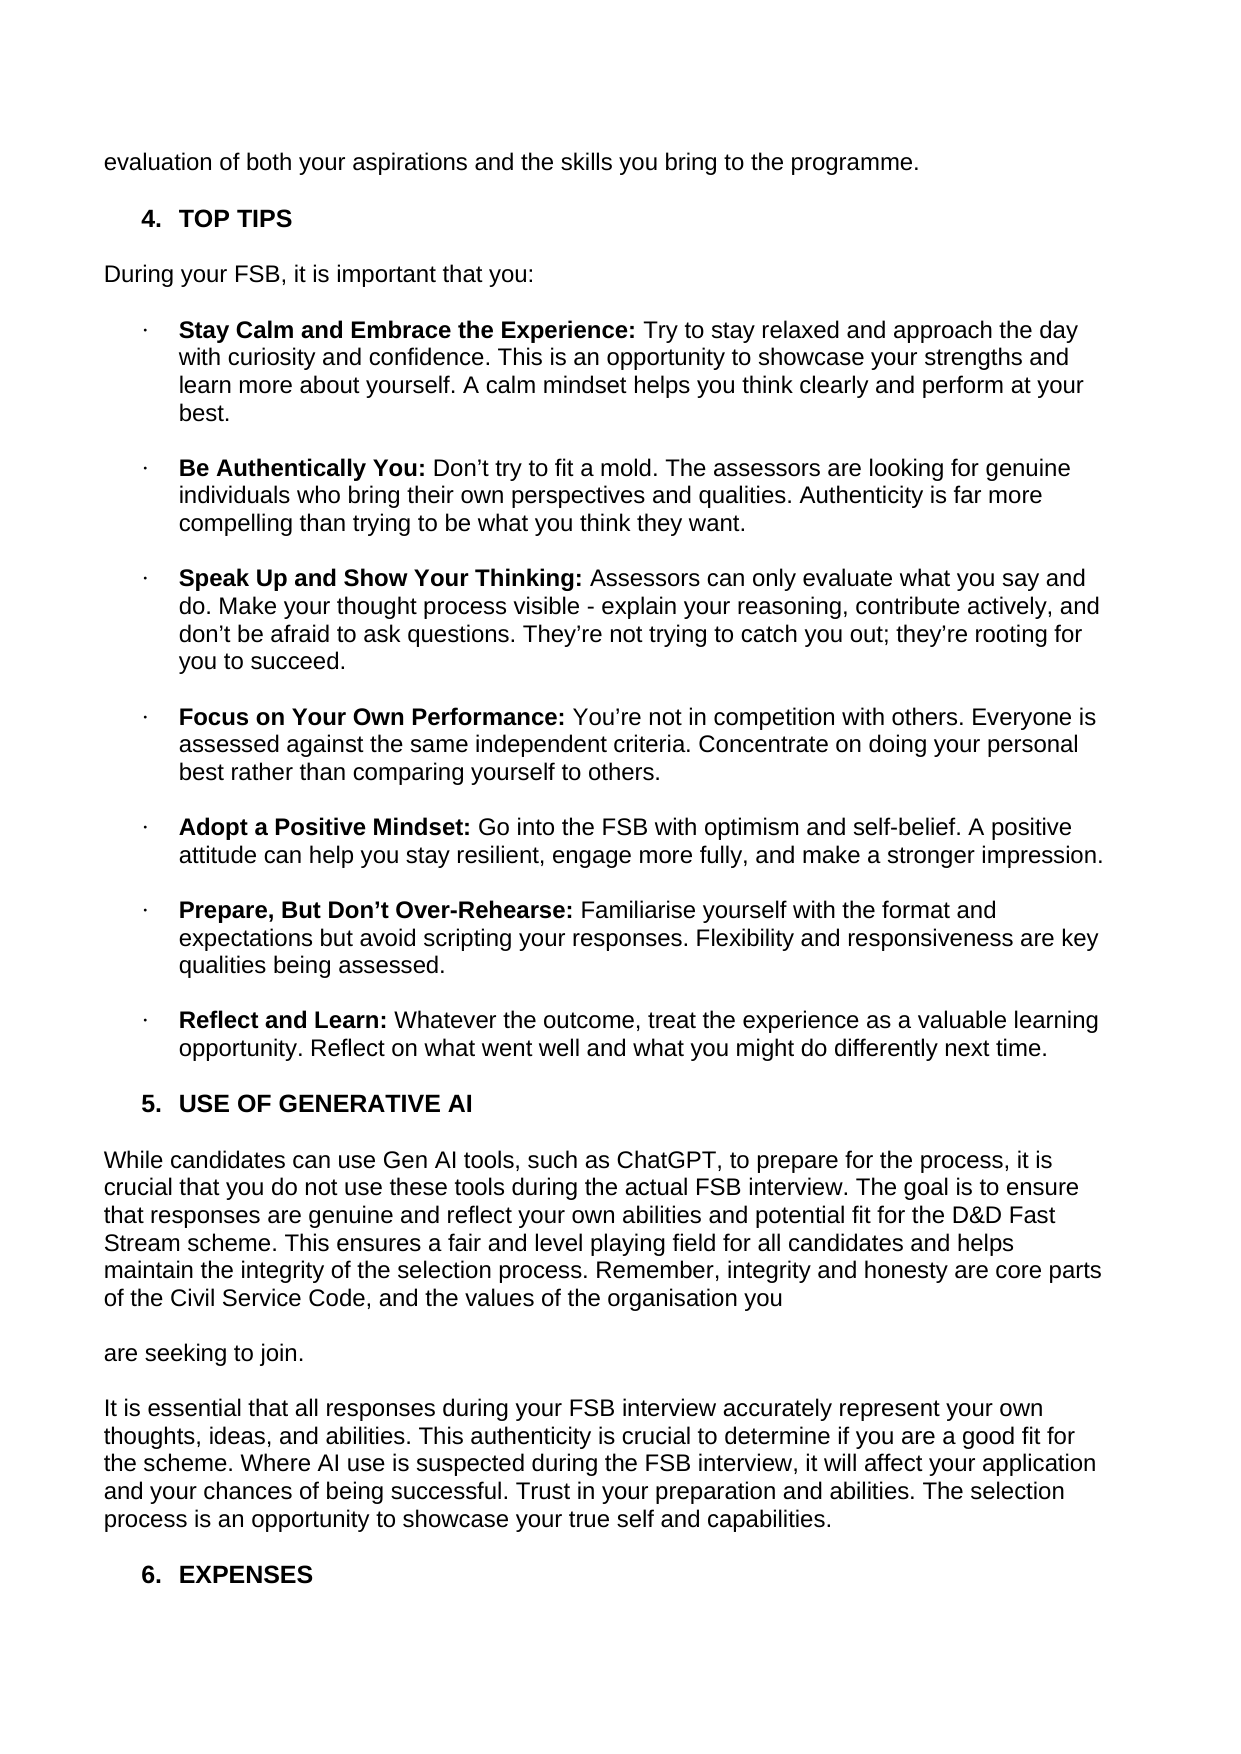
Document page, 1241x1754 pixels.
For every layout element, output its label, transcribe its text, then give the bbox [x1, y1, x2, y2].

subtitle 5. USE OF GENERATIVE AI [141, 1089, 1108, 1118]
text 6. EXPENSES [141, 1560, 1108, 1588]
text It is essential that all responses during your FSB interview accurately represent your own thoughts, ideas, and abilities. This authenticity is crucial to determine if you are a good fit for the scheme. Where AI use is suspected during the FSB interview, it will affect your application and your chances of being successful. Trust in your preparation and abilities. The selection process is an opportunity to showcase your true self and capabilities. [103, 1394, 1108, 1532]
text During your FSB, it is important that you: [103, 260, 1108, 288]
text evaluation of both your aspirations and the skills you bring to the programme. [103, 148, 1108, 175]
text · Stay Calm and Embrace the Experience: Try to stay relaxed and approach the day with curiosity and confidence. This is an opportunity to showcase your strengths and learn more about yourself. A calm mindset helps you think clearly and perform at your best. [141, 316, 1108, 426]
text · Adopt a Positive Mindset: Go into the FSB with optimism and self-belief. A positive attitude can help you stay resilient, engage more fully, and make a stronger impression. [141, 813, 1108, 868]
text · Reflect and Learn: Whatever the outcome, treat the experience as a valuable learning opportunity. Reflect on what went well and what you might do differently next time. [141, 1006, 1108, 1062]
text · Speak Up and Show Your Thinking: Assessors can only evaluate what you say and do. Make your thought process visible - explain your reasoning, contribute actively, and don’t be afraid to ask questions. They’re not trying to catch you out; they’re rooting for you to succeed. [141, 564, 1108, 675]
text · Prepare, But Don’t Over-Rehearse: Familiarise yourself with the format and expectations but avoid scripting your responses. Flexibility and responsiveness are key qualities being assessed. [141, 896, 1108, 979]
subtitle 4. TOP TIPS [141, 204, 1108, 233]
text While candidates can use Gen AI tools, such as ChatGPT, to prepare for the process, it is crucial that you do not use these tools during the actual FSB interview. The goal is to ensure that responses are genuine and reflect your own abilities and potential fit for the D&D Fast Stream scheme. This ensures a fair and level playing field for all candidates and helps maintain the integrity of the selection process. Remember, integrity and honesty are core parts of the Civil Service Code, and the values of the organisation you [103, 1146, 1108, 1311]
text · Be Authentically You: Don’t try to fit a mold. The assessors are looking for genuine individuals who bring their own perspectives and qualities. Authenticity is far more compelling than trying to be what you think they want. [141, 454, 1108, 537]
text · Focus on Your Own Performance: You’re not in competition with others. Everyone is assessed against the same independent criteria. Concentrate on doing your personal best rather than comparing yourself to others. [141, 702, 1108, 785]
text are seeking to join. [103, 1339, 1108, 1366]
